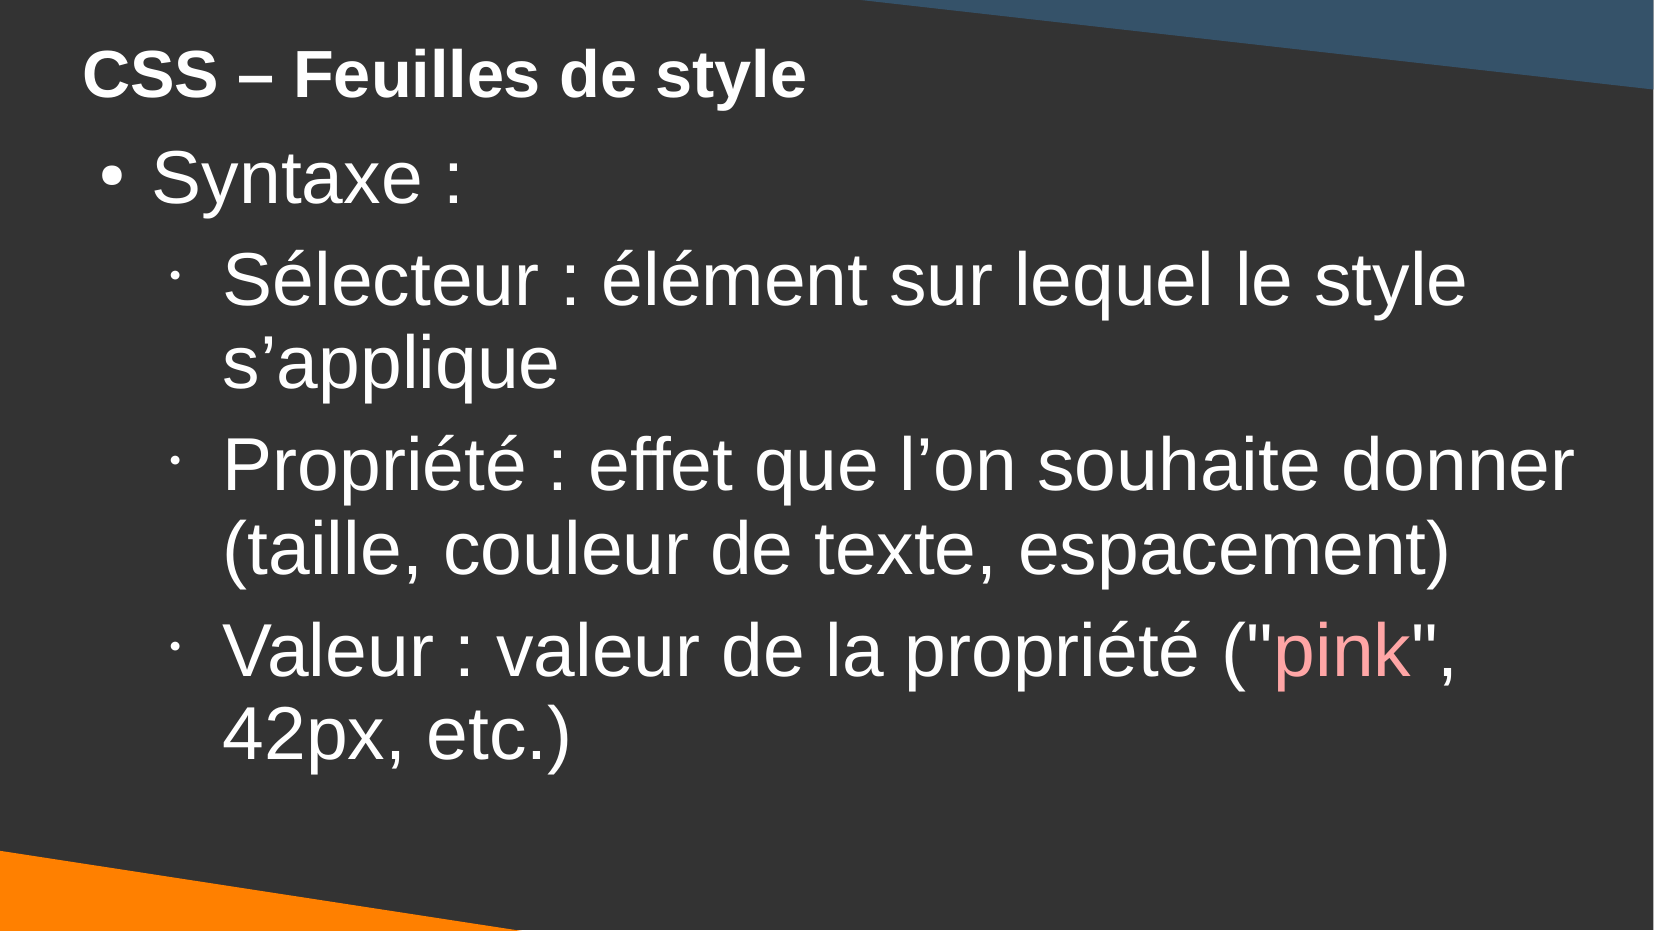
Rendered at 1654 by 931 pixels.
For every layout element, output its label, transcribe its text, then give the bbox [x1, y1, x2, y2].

list Syntaxe : Sélecteur : élément sur lequel le style s’applique Propriété : effet que l’on souhaite donner (taille, couleur de texte, espacement) Valeur : valeur de la propriété ("pink", 42px, etc.) [80, 135, 1605, 788]
text_box [860, 0, 1654, 90]
text_box [0, 850, 522, 931]
title CSS – Feuilles de style [82, 37, 1571, 114]
